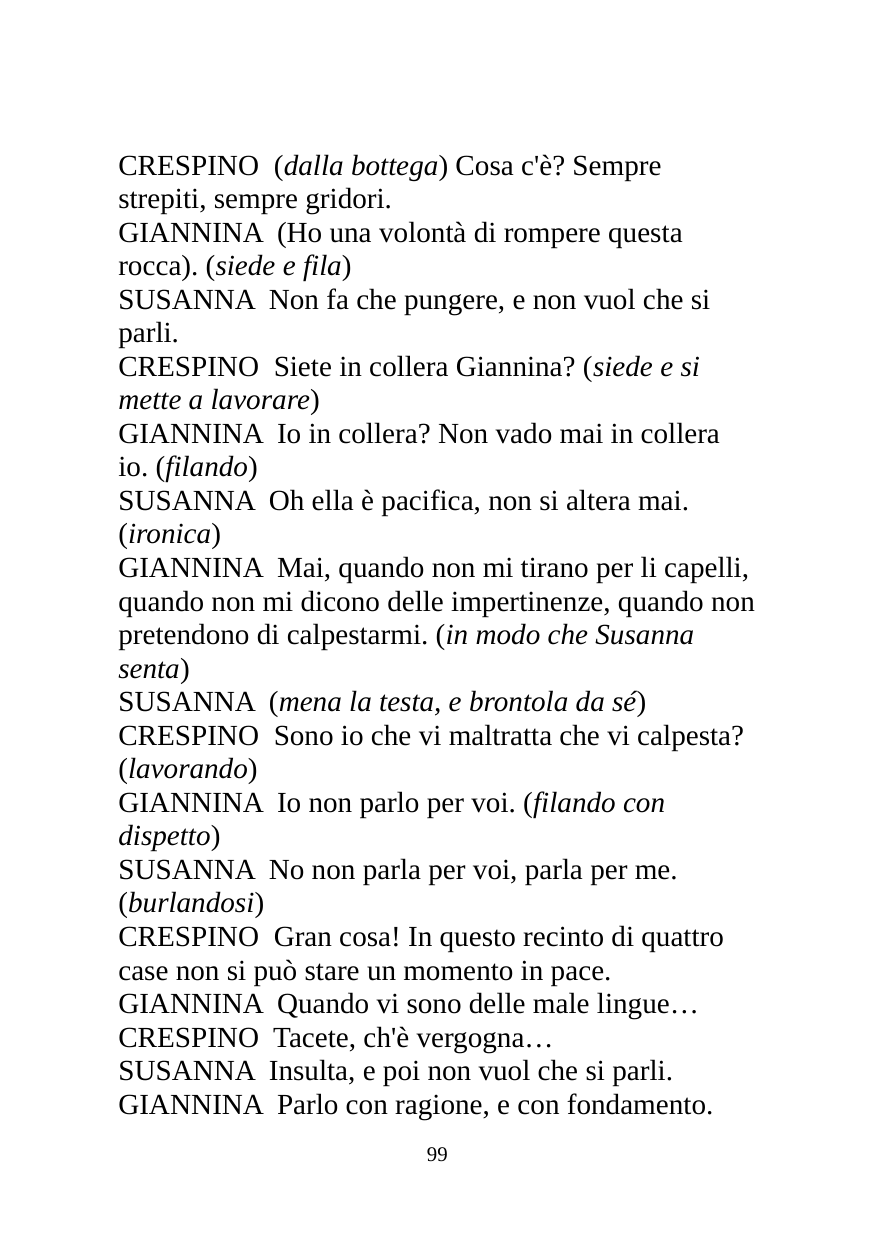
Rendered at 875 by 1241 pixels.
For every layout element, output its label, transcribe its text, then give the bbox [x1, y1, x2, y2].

text GIANNINA Quando vi sono delle male lingue… [118, 986, 756, 1020]
text GIANNINA (Ho una volontà di rompere questa rocca). (siede e fila) [118, 215, 756, 282]
text GIANNINA Io non parlo per voi. (filando con dispetto) [118, 785, 756, 852]
text SUSANNA Oh ella è pacifica, non si altera mai. (ironica) [118, 483, 756, 550]
text GIANNINA Mai, quando non mi tirano per li capelli, quando non mi dicono delle impertinenze, quando non pretendono di calpestarmi. (in modo che Susanna senta) [118, 550, 756, 684]
text CRESPINO Tacete, ch'è vergogna… [118, 1020, 756, 1053]
text SUSANNA Non fa che pungere, e non vuol che si parli. [118, 282, 756, 349]
text CRESPINO Siete in collera Giannina? (siede e si mette a lavorare) [118, 349, 756, 416]
text GIANNINA Parlo con ragione, e con fondamento. [118, 1087, 756, 1120]
text SUSANNA No non parla per voi, parla per me. (burlandosi) [118, 852, 756, 919]
text GIANNINA Io in collera? Non vado mai in collera io. (filando) [118, 416, 756, 483]
text CRESPINO Gran cosa! In questo recinto di quattro case non si può stare un momento in pace. [118, 919, 756, 986]
text CRESPINO Sono io che vi maltratta che vi calpesta? (lavorando) [118, 718, 756, 785]
text SUSANNA (mena la testa, e brontola da sé) [118, 684, 756, 718]
text CRESPINO (dalla bottega) Cosa c'è? Sempre strepiti, sempre gridori. [118, 148, 756, 215]
text SUSANNA Insulta, e poi non vuol che si parli. [118, 1053, 756, 1087]
